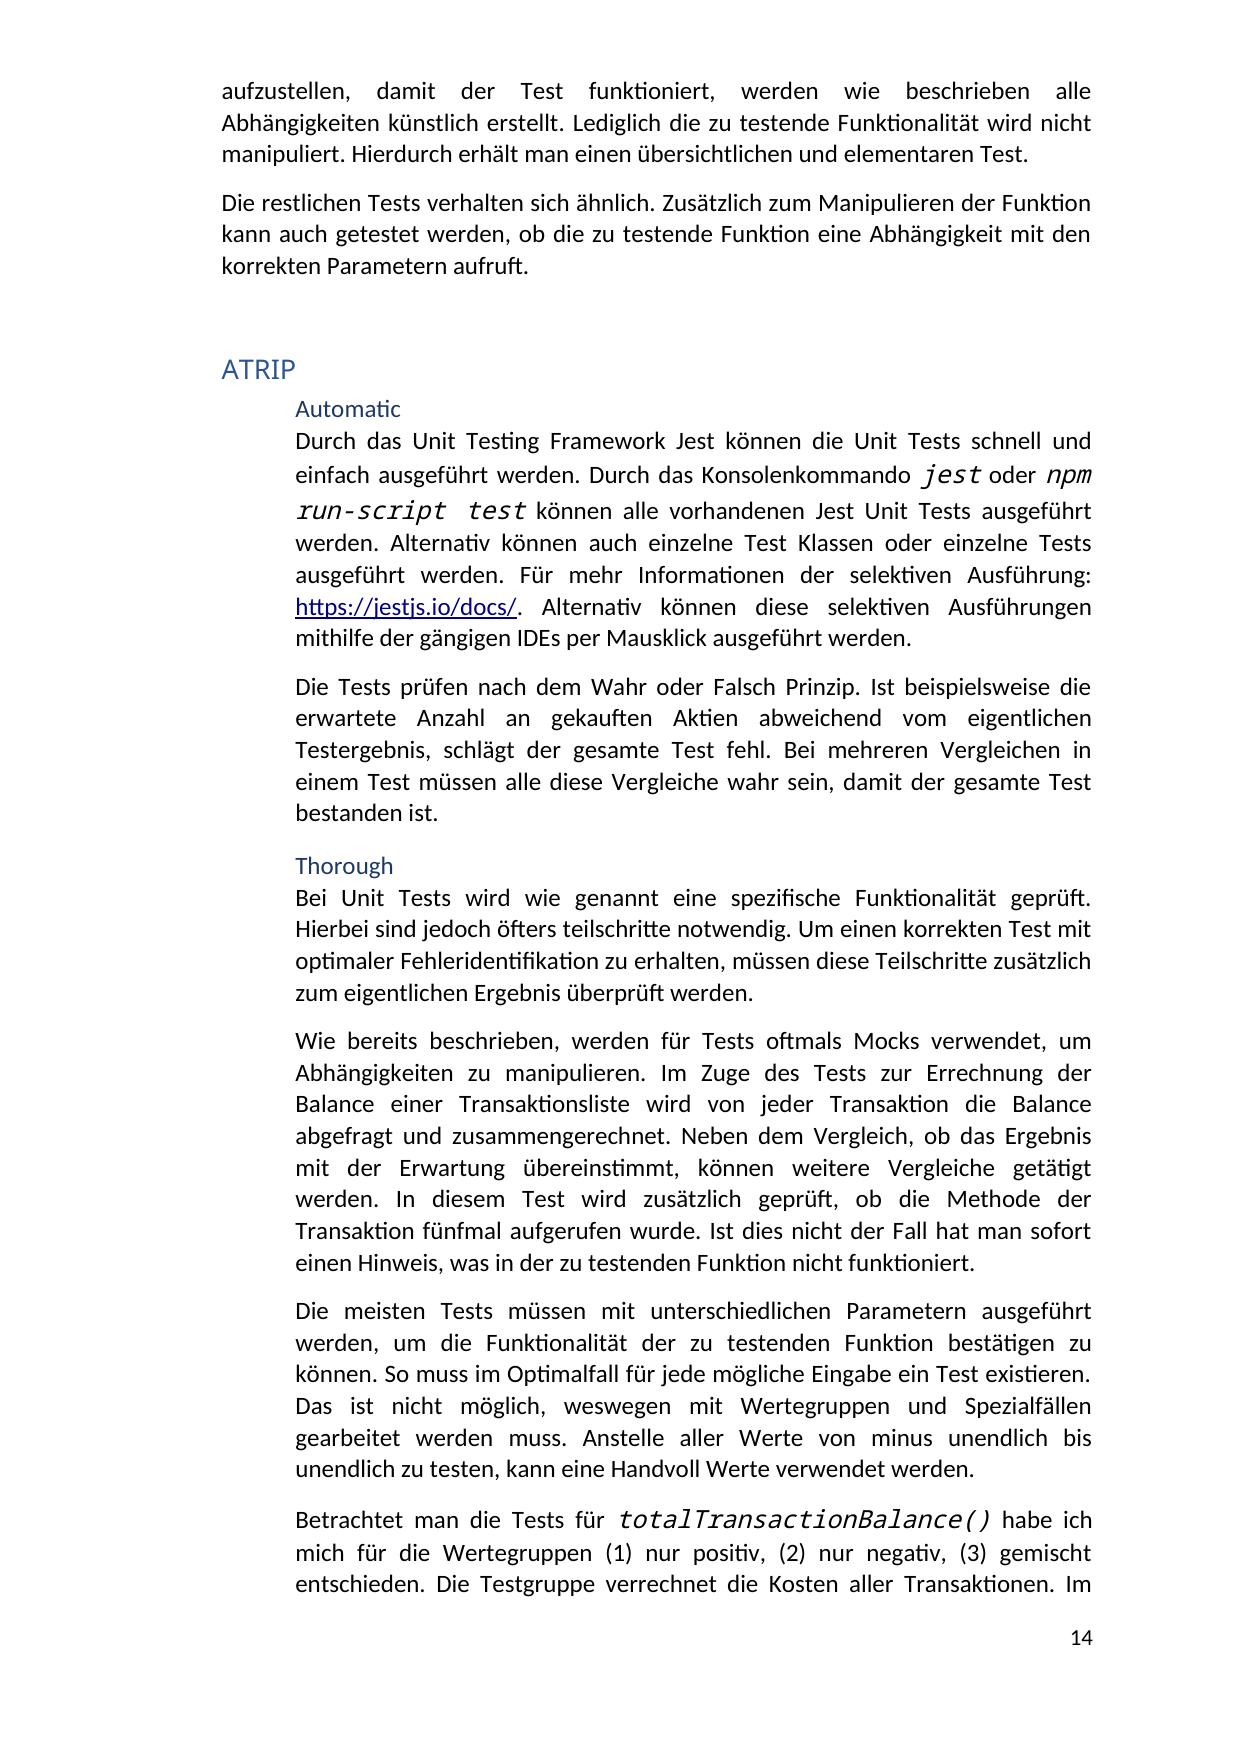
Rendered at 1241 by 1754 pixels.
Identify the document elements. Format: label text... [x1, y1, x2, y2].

text Wie bereits beschrieben, werden für Tests oftmals Mocks verwendet, um Abhängigkeiten zu manipulieren. Im Zuge des Tests zur Errechnung der Balance einer Transaktionsliste wird von jeder Transaktion die Balance abgefragt und zusammengerechnet. Neben dem Vergleich, ob das Ergebnis mit der Erwartung übereinstimmt, können weitere Vergleiche getätigt werden. In diesem Test wird zusätzlich geprüft, ob die Methode der Transaktion fünfmal aufgerufen wurde. Ist dies nicht der Fall hat man sofort einen Hinweis, was in der zu testenden Funktion nicht funktioniert. [295, 1025, 1093, 1277]
text Die Tests prüfen nach dem Wahr oder Falsch Prinzip. Ist beispielsweise die erwartete Anzahl an gekauften Aktien abweichend vom eigentlichen Testergebnis, schlägt der gesamte Test fehl. Bei mehreren Vergleichen in einem Test müssen alle diese Vergleiche wahr sein, damit der gesamte Test bestanden ist. [295, 671, 1093, 828]
subtitle Automatic [148, 393, 1093, 424]
text aufzustellen, damit der Test funktioniert, werden wie beschrieben alle Abhängigkeiten künstlich erstellt. Lediglich die zu testende Funktionalität wird nicht manipuliert. Hierdurch erhält man einen übersichtlichen und elementaren Test. [221, 75, 1093, 169]
text Die restlichen Tests verhalten sich ähnlich. Zusätzlich zum Manipulieren der Funktion kann auch getestet werden, ob die zu testende Funktion eine Abhängigkeit mit den korrekten Parametern aufruft. [221, 187, 1093, 281]
subtitle ATRIP [148, 351, 1093, 388]
text Bei Unit Tests wird wie genannt eine spezifische Funktionalität geprüft. Hierbei sind jedoch öfters teilschritte notwendig. Um einen korrekten Test mit optimaler Fehleridentifikation zu erhalten, müssen diese Teilschritte zusätzlich zum eigentlichen Ergebnis überprüft werden. [295, 882, 1093, 1007]
subtitle Thorough [148, 850, 1093, 881]
text Durch das Unit Testing Framework Jest können die Unit Tests schnell und einfach ausgeführt werden. Durch das Konsolenkommando jest oder npm run-script test können alle vorhandenen Jest Unit Tests ausgeführt werden. Alternativ können auch einzelne Test Klassen oder einzelne Tests ausgeführt werden. Für mehr Informationen der selektiven Ausführung: https://jestjs.io/docs/. Alternativ können diese selektiven Ausführungen mithilfe der gängigen IDEs per Mausklick ausgeführt werden. [295, 425, 1093, 653]
text Betrachtet man die Tests für totalTransactionBalance() habe ich mich für die Wertegruppen (1) nur positiv, (2) nur negativ, (3) gemischt entschieden. Die Testgruppe verrechnet die Kosten aller Transaktionen. Im [295, 1502, 1093, 1599]
text Die meisten Tests müssen mit unterschiedlichen Parametern ausgeführt werden, um die Funktionalität der zu testenden Funktion bestätigen zu können. So muss im Optimalfall für jede mögliche Eingabe ein Test existieren. Das ist nicht möglich, weswegen mit Wertegruppen und Spezialfällen gearbeitet werden muss. Anstelle aller Werte von minus unendlich bis unendlich zu testen, kann eine Handvoll Werte verwendet werden. [295, 1295, 1093, 1484]
